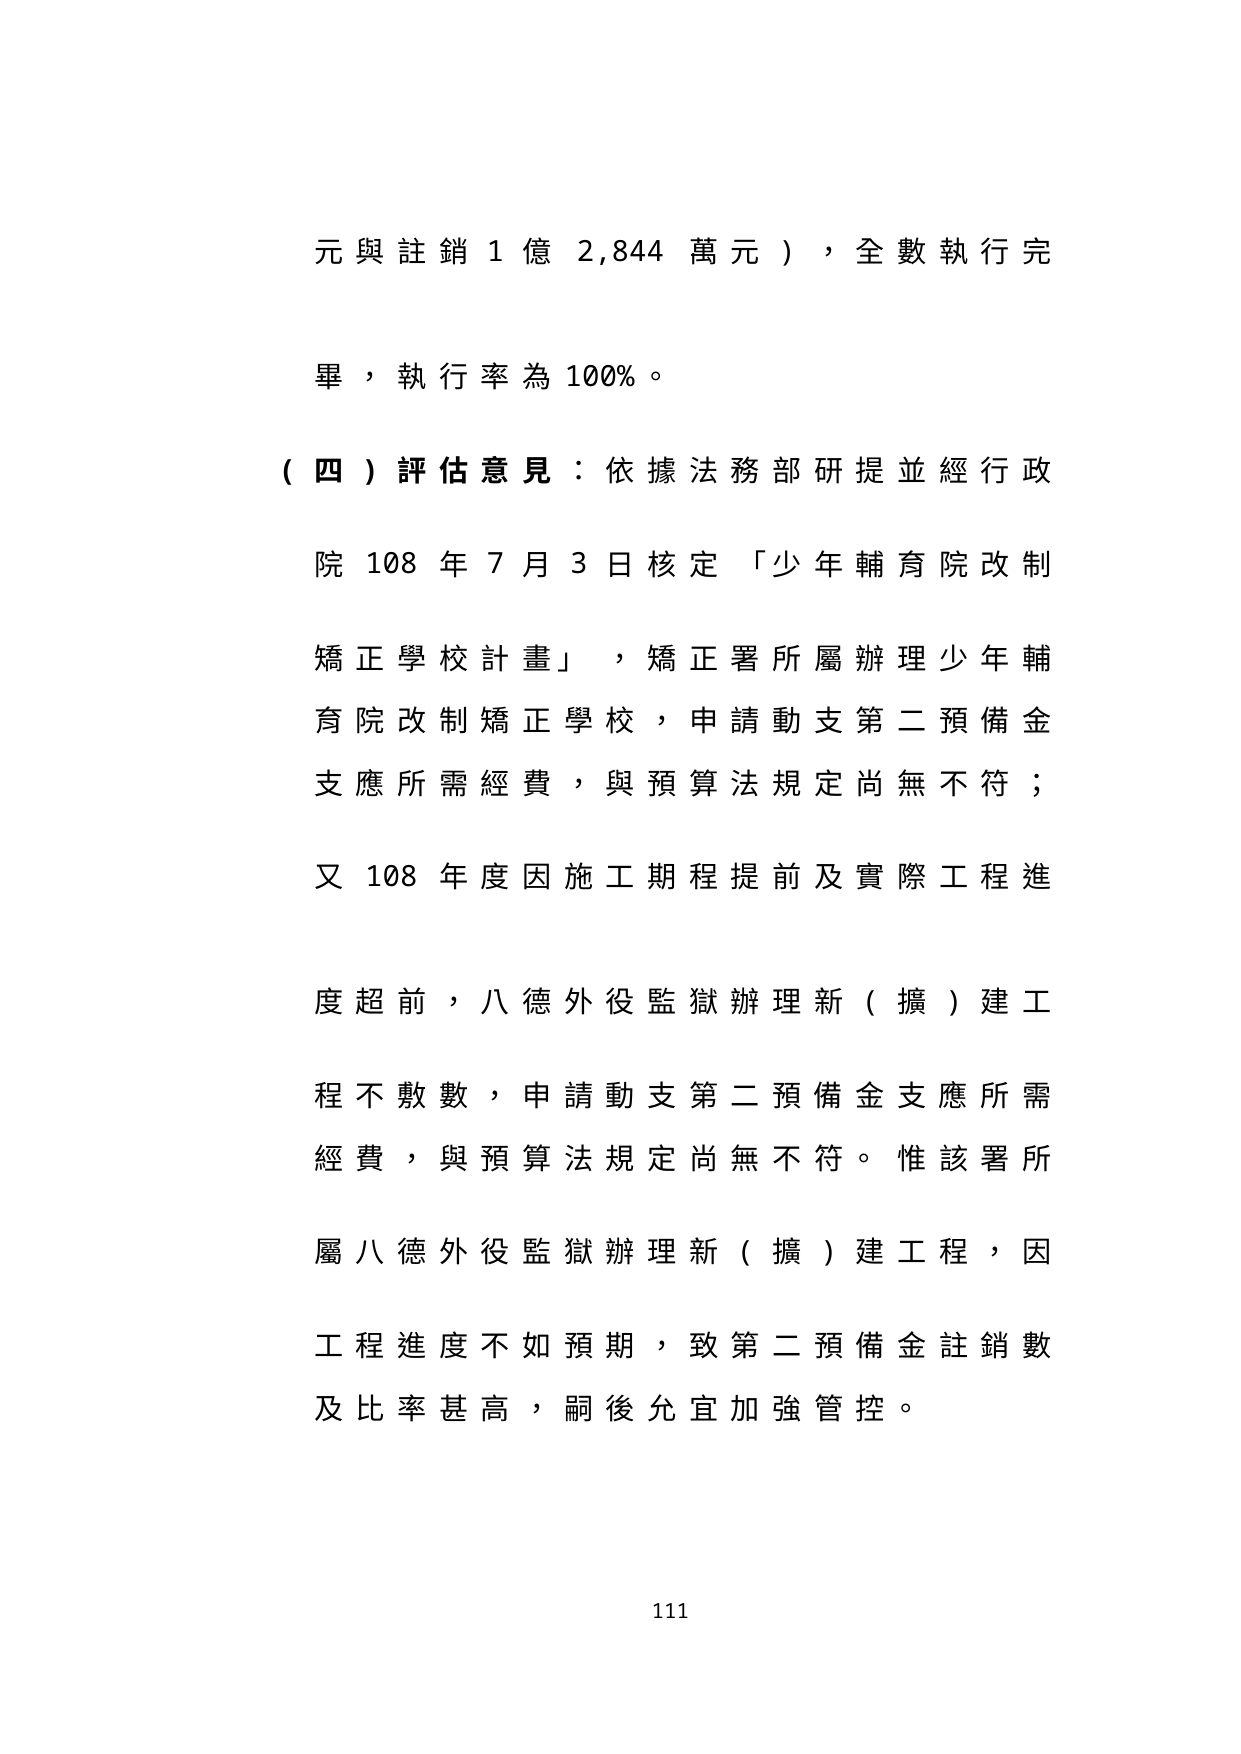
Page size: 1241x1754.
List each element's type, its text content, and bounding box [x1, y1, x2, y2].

text (四)評估意見：依據法務部研提並經行政院108年7月3日核定「少年輔育院改制矯正學校計畫」，矯正署所屬辦理少年輔育院改制矯正學校，申請動支第二預備金支應所需經費，與預算法規定尚無不符；又108年度因施工期程提前及實際工程進度超前，八德外役監獄辦理新(擴)建工程不敷數，申請動支第二預備金支應所需經費，與預算法規定尚無不符。惟該署所屬八德外役監獄辦理新(擴)建工程，因工程進度不如預期，致第二預備金註銷數及比率甚高，嗣後允宜加強管控。 [242, 427, 1058, 1427]
text 元與註銷1億2,844萬元)，全數執行完畢，執行率為100%。 [242, 177, 1058, 427]
